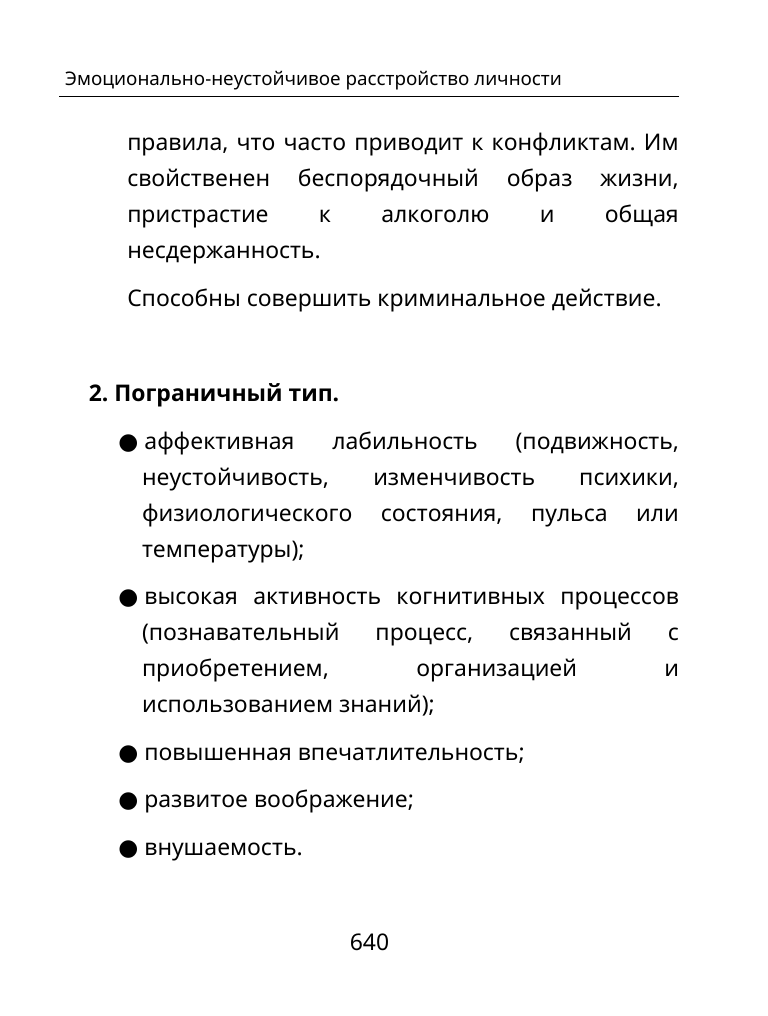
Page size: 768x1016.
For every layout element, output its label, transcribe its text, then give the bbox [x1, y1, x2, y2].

list аффективная лабильность (подвижность, неустойчивость, изменчивость психики, физиологического состояния, пульса или температуры); [118, 425, 679, 564]
list Способны совершить криминальное действие. [88, 282, 679, 313]
list повышенная впечатлительность; [118, 736, 679, 767]
list Пограничный тип. [88, 377, 679, 408]
list правила, что часто приводит к конфликтам. Им свойственен беспорядочный образ жизни, пристрастие к алкоголю и общая несдержанность. [88, 126, 679, 265]
list внушаемость. [118, 831, 679, 862]
list высокая активность когнитивных процессов (познавательный процесс, связанный с приобретением, организацией и использованием знаний); [118, 580, 679, 719]
list развитое воображение; [118, 783, 679, 815]
